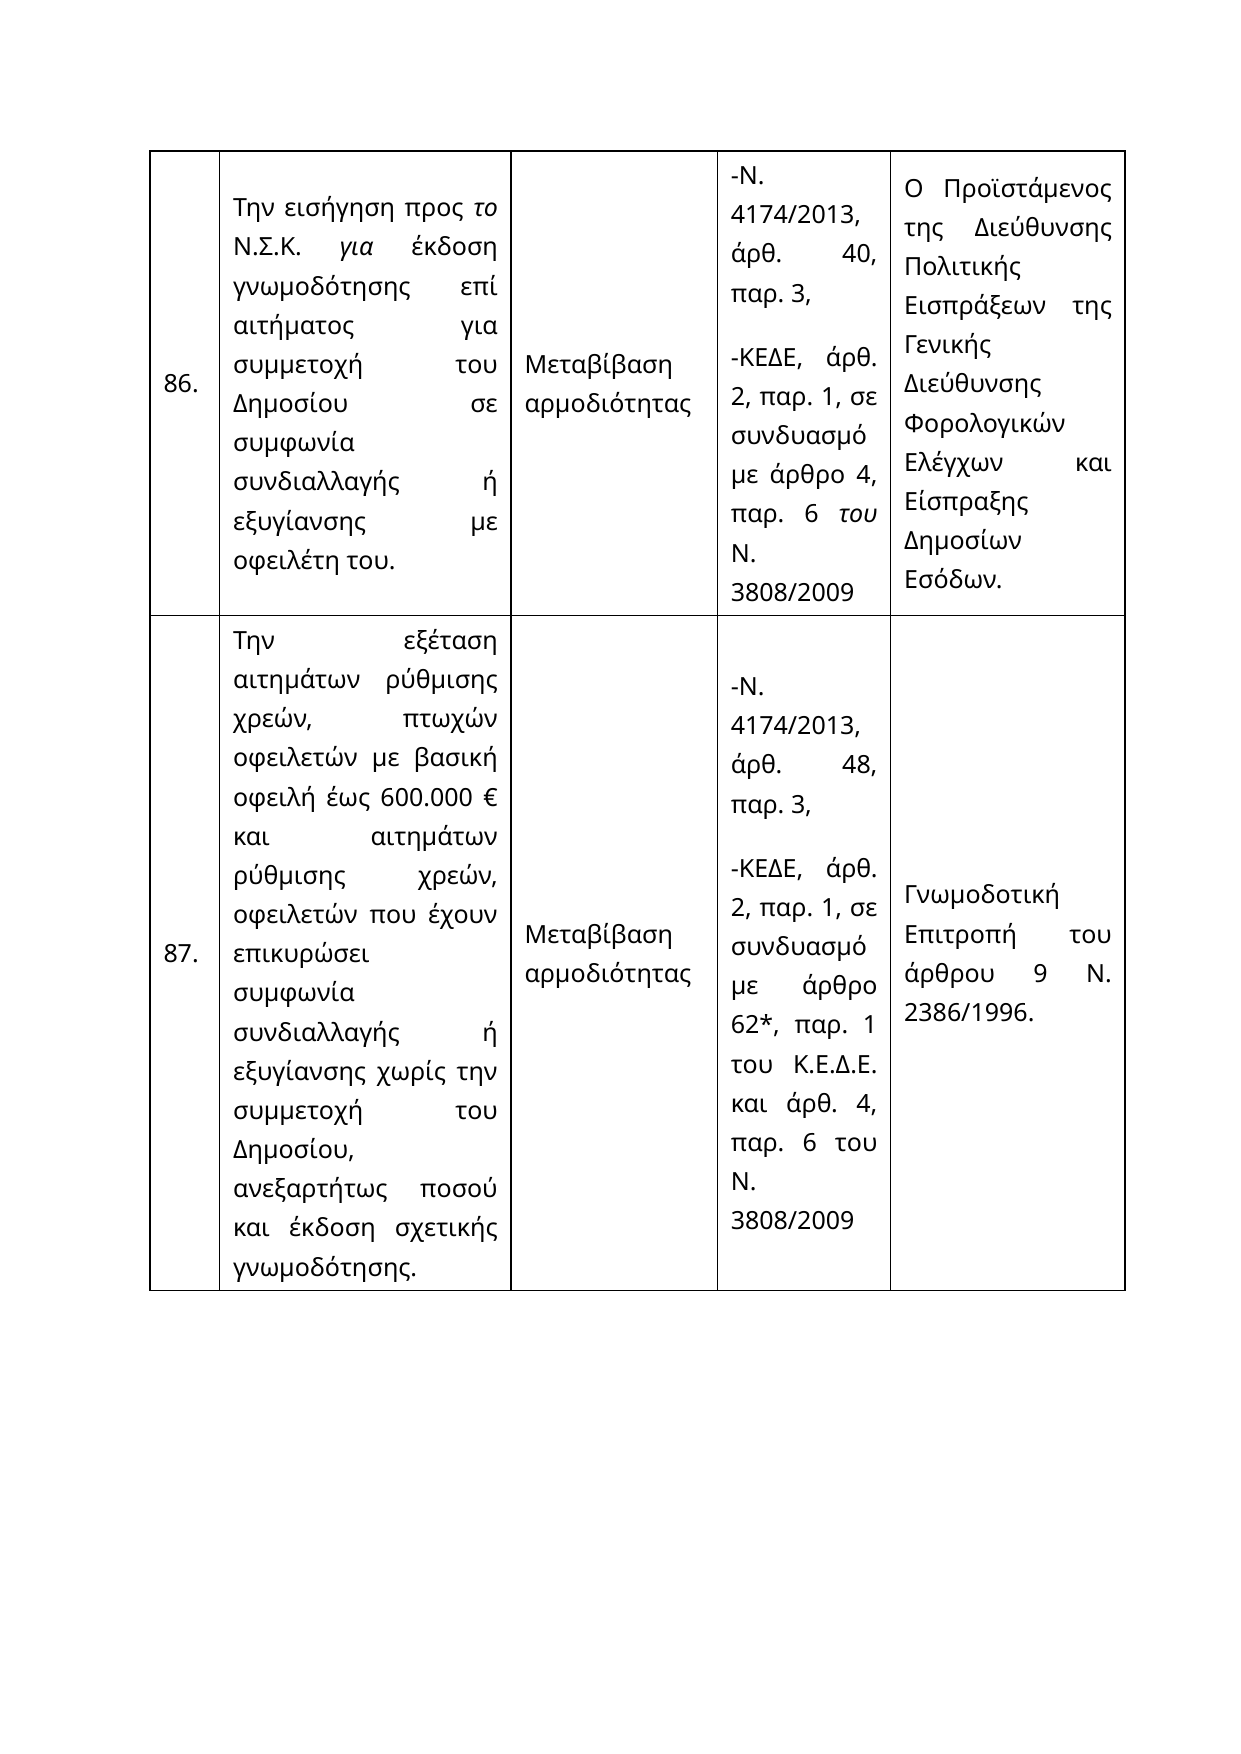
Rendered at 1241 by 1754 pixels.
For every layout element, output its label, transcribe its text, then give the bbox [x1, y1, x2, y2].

table_cell Την εξέταση αιτημάτων ρύθμισης χρεών, πτωχών οφειλετών με βασική οφειλή έως 600.000 € και αιτημάτων ρύθμισης χρεών, οφειλετών που έχουν επικυρώσει συμφωνία συνδιαλλαγής ή εξυγίανσης χωρίς την συμμετοχή του Δημοσίου, ανεξαρτήτως ποσού και έκδοση σχετικής γνωμοδότησης. [220, 616, 510, 1289]
table_cell Μεταβίβαση αρμοδιότητας [512, 616, 717, 1289]
table_cell Ο Προϊστάμενος της Διεύθυνσης Πολιτικής Εισπράξεων της Γενικής Διεύθυνσης Φορολογικών Ελέγχων και Είσπραξης Δημοσίων Εσόδων. [891, 152, 1124, 615]
table_cell Μεταβίβαση αρμοδιότητας [512, 152, 717, 615]
table_cell Γνωμοδοτική Επιτροπή του άρθρου 9 Ν. 2386/1996. [891, 616, 1124, 1289]
table_cell Την εισήγηση προς το Ν.Σ.Κ. για έκδοση γνωμοδότησης επί αιτήματος για συμμετοχή του Δημοσίου σε συμφωνία συνδιαλλαγής ή εξυγίανσης με οφειλέτη του. [220, 152, 510, 615]
table_cell -Ν. 4174/2013, άρθ. 40, παρ. 3, -ΚΕΔΕ, άρθ. 2, παρ. 1, σε συνδυασμό με άρθρο 4, παρ. 6 του Ν. 3808/2009 [718, 152, 890, 615]
table_cell 87. [151, 616, 219, 1289]
table_cell 86. [151, 152, 219, 615]
table_cell -Ν. 4174/2013, άρθ. 48, παρ. 3, -ΚΕΔΕ, άρθ. 2, παρ. 1, σε συνδυασμό με άρθρο 62*, παρ. 1 του Κ.Ε.Δ.Ε. και άρθ. 4, παρ. 6 του Ν. 3808/2009 [718, 616, 890, 1289]
